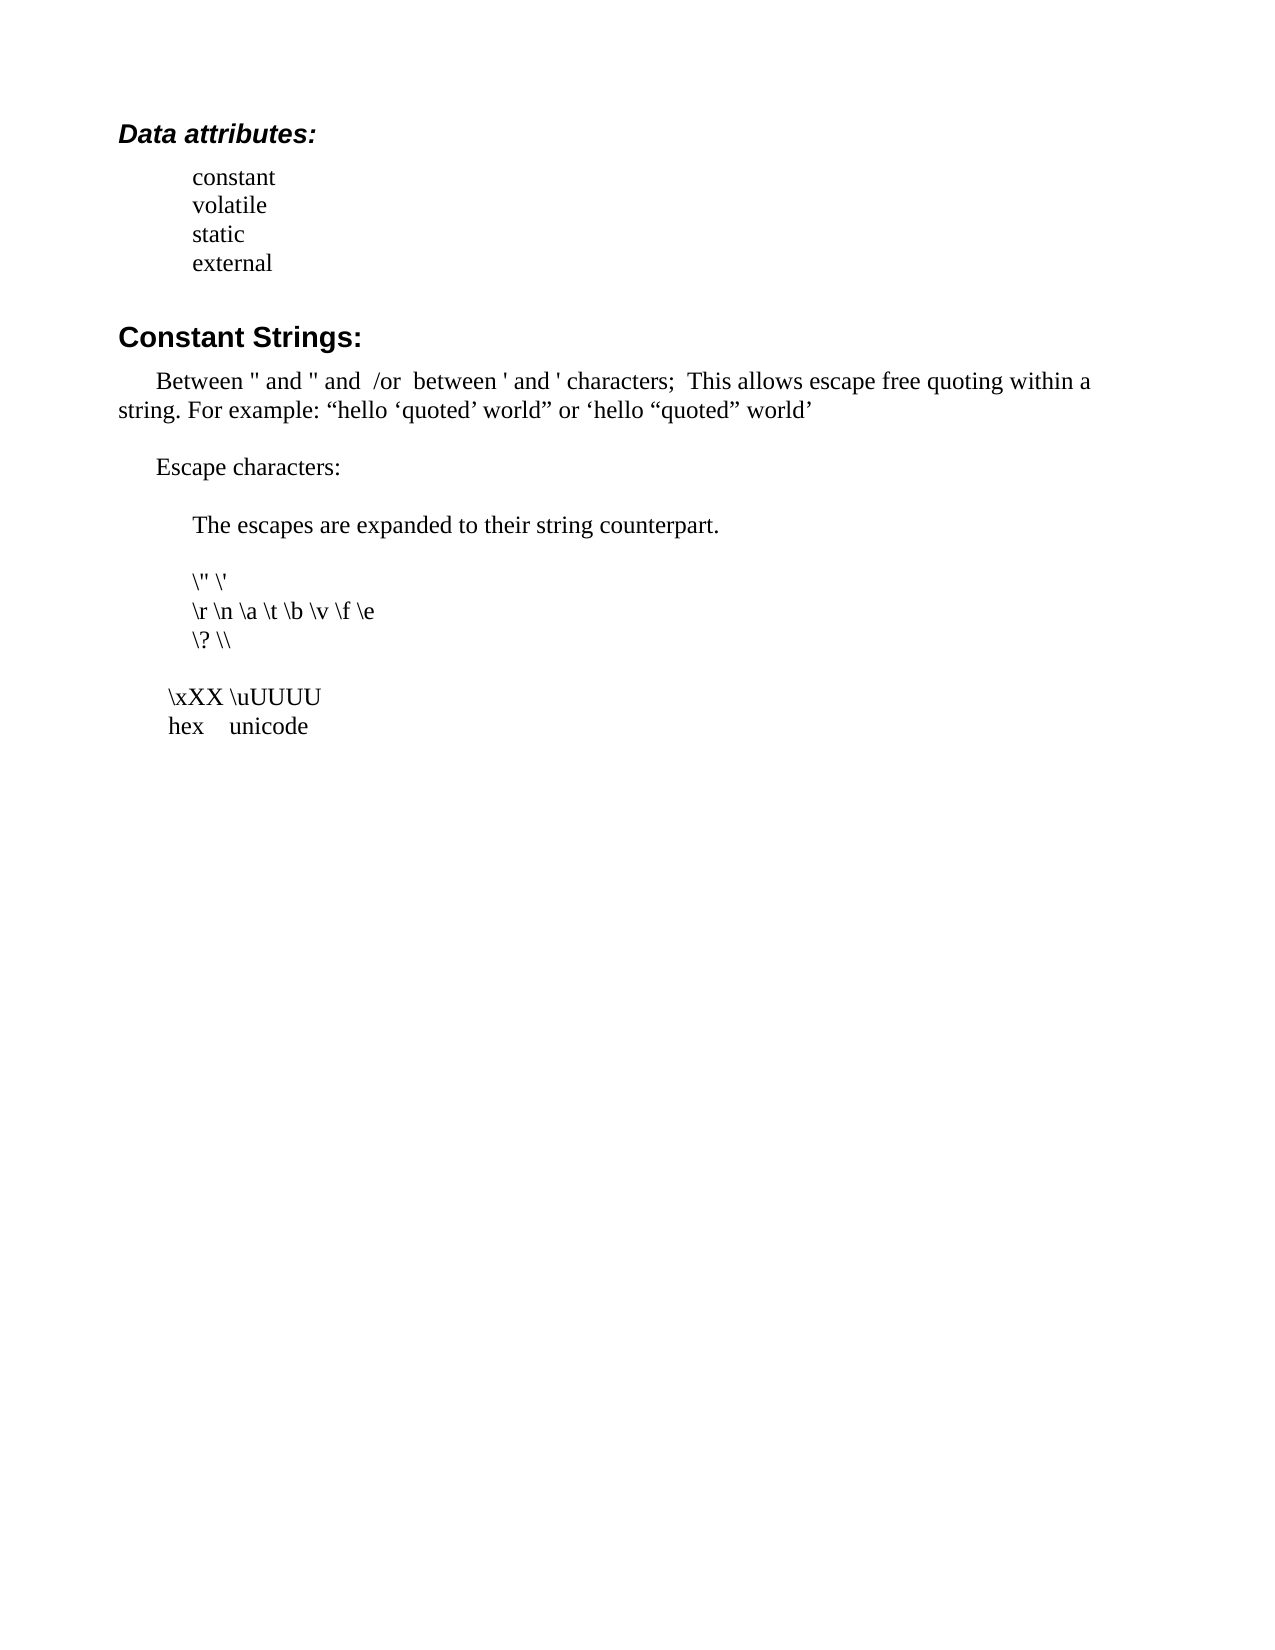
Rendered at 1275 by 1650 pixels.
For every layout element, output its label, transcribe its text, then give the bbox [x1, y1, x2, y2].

text volatile [118, 191, 1157, 219]
text \r \n \a \t \b \v \f \e [118, 596, 1157, 625]
text \? \\ [118, 625, 1157, 654]
text The escapes are expanded to their string counterpart. [118, 510, 1157, 539]
text static [118, 219, 1157, 248]
text Between " and " and /or between ' and ' characters; This allows escape free quoting within a string. For example: “hello ‘quoted’ world” or ‘hello “quoted” world’ [118, 366, 1157, 424]
text \" \' [118, 567, 1157, 596]
text constant [118, 162, 1157, 191]
text external [118, 248, 1157, 277]
text \xXX \uUUUU [118, 682, 1157, 711]
subtitle Constant Strings: [118, 320, 1157, 354]
text hex unicode [118, 711, 1157, 740]
text Escape characters: [118, 452, 1157, 481]
subtitle Data attributes: [118, 118, 1157, 149]
